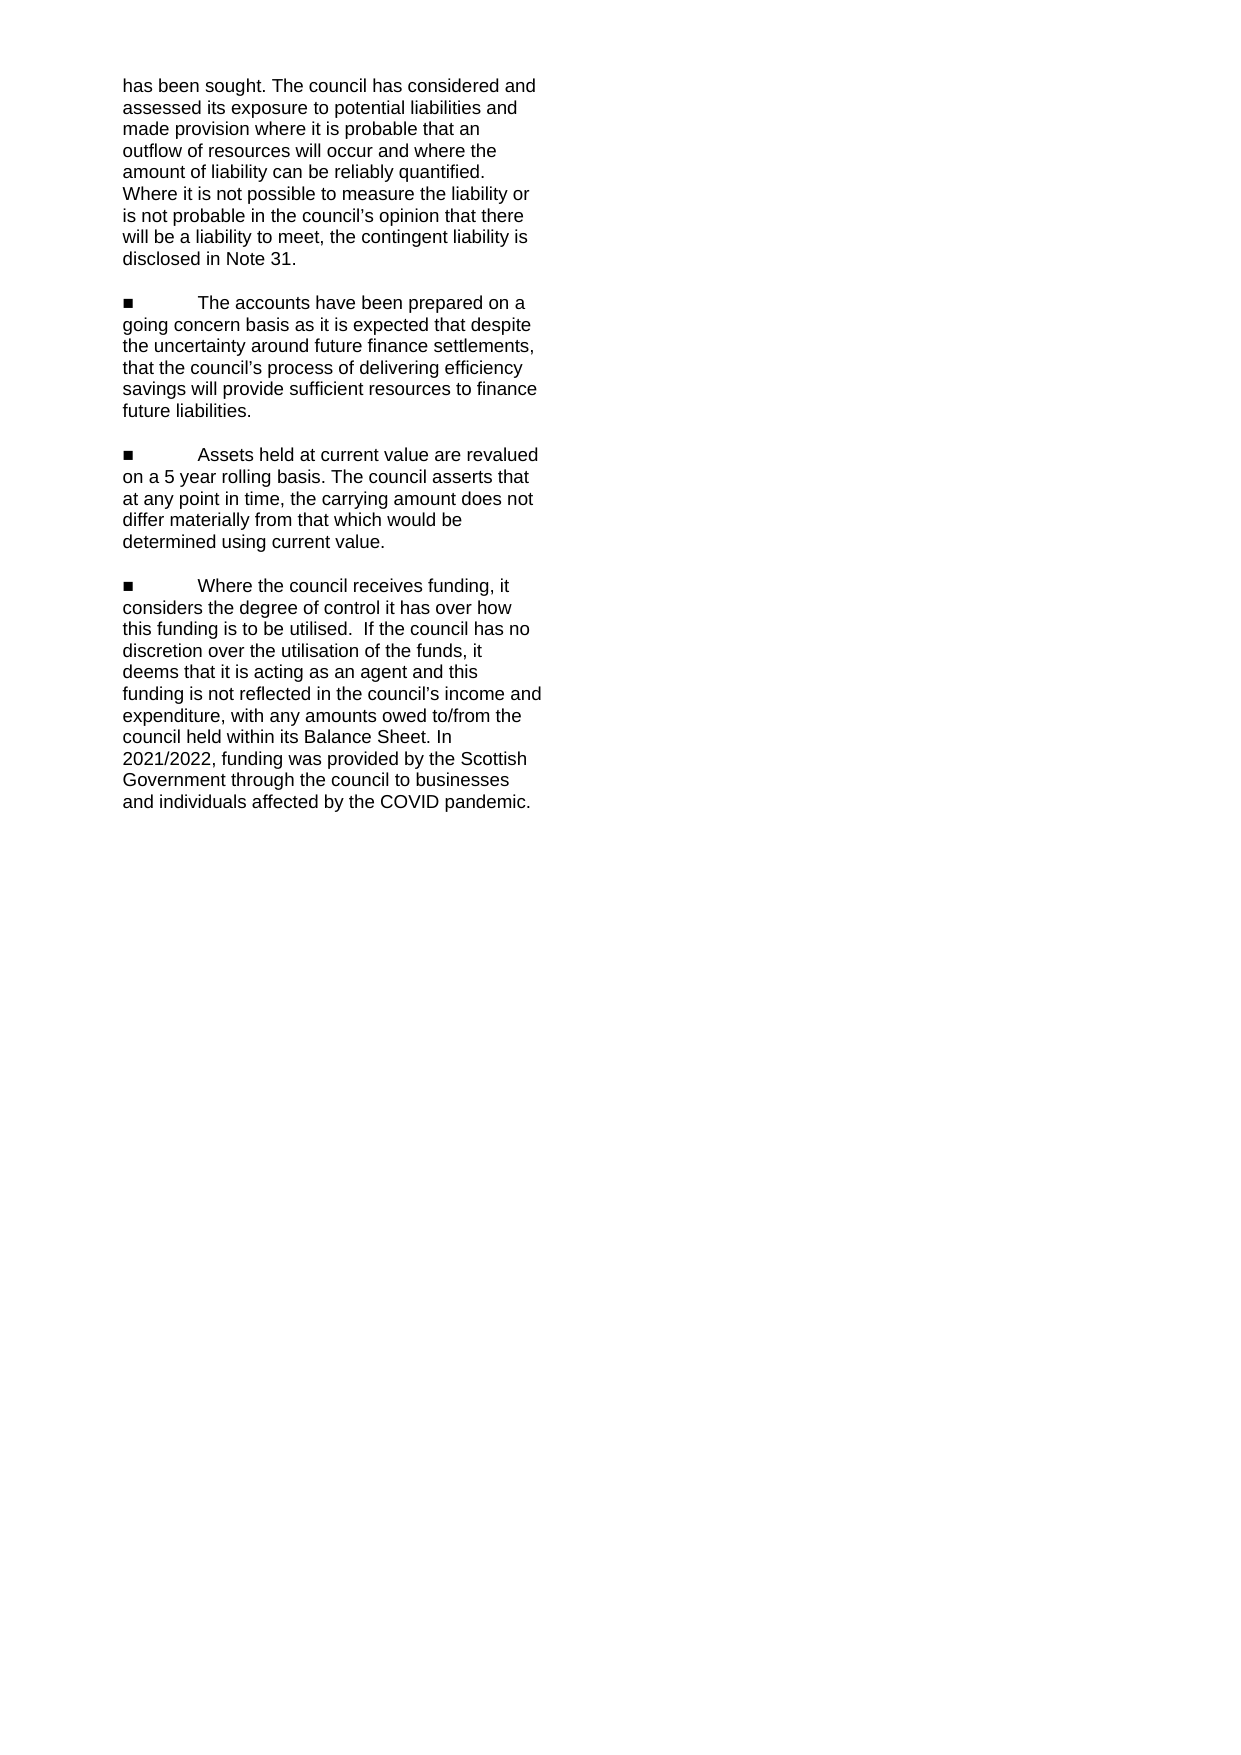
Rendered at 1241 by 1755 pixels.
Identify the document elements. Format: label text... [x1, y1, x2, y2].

list Where the council receives funding, it considers the degree of control it has over how this funding is to be utilised. If the council has no discretion over the utilisation of the funds, it deems that it is acting as an agent and this funding is not reflected in the council’s income and expenditure, with any amounts owed to/from the council held within its Balance Sheet. In 2021/2022, funding was provided by the Scottish Government through the council to businesses and individuals affected by the COVID pandemic. [122, 575, 543, 812]
list has been sought. The council has considered and assessed its exposure to potential liabilities and made provision where it is probable that an outflow of resources will occur and where the amount of liability can be reliably quantified. Where it is not possible to measure the liability or is not probable in the council’s opinion that there will be a liability to meet, the contingent liability is disclosed in Note 31. [122, 75, 543, 269]
list Assets held at current value are revalued on a 5 year rolling basis. The council asserts that at any point in time, the carrying amount does not differ materially from that which would be determined using current value. [122, 444, 543, 552]
list The accounts have been prepared on a going concern basis as it is expected that despite the uncertainty around future finance settlements, that the council’s process of delivering efficiency savings will provide sufficient resources to finance future liabilities. [122, 292, 543, 421]
